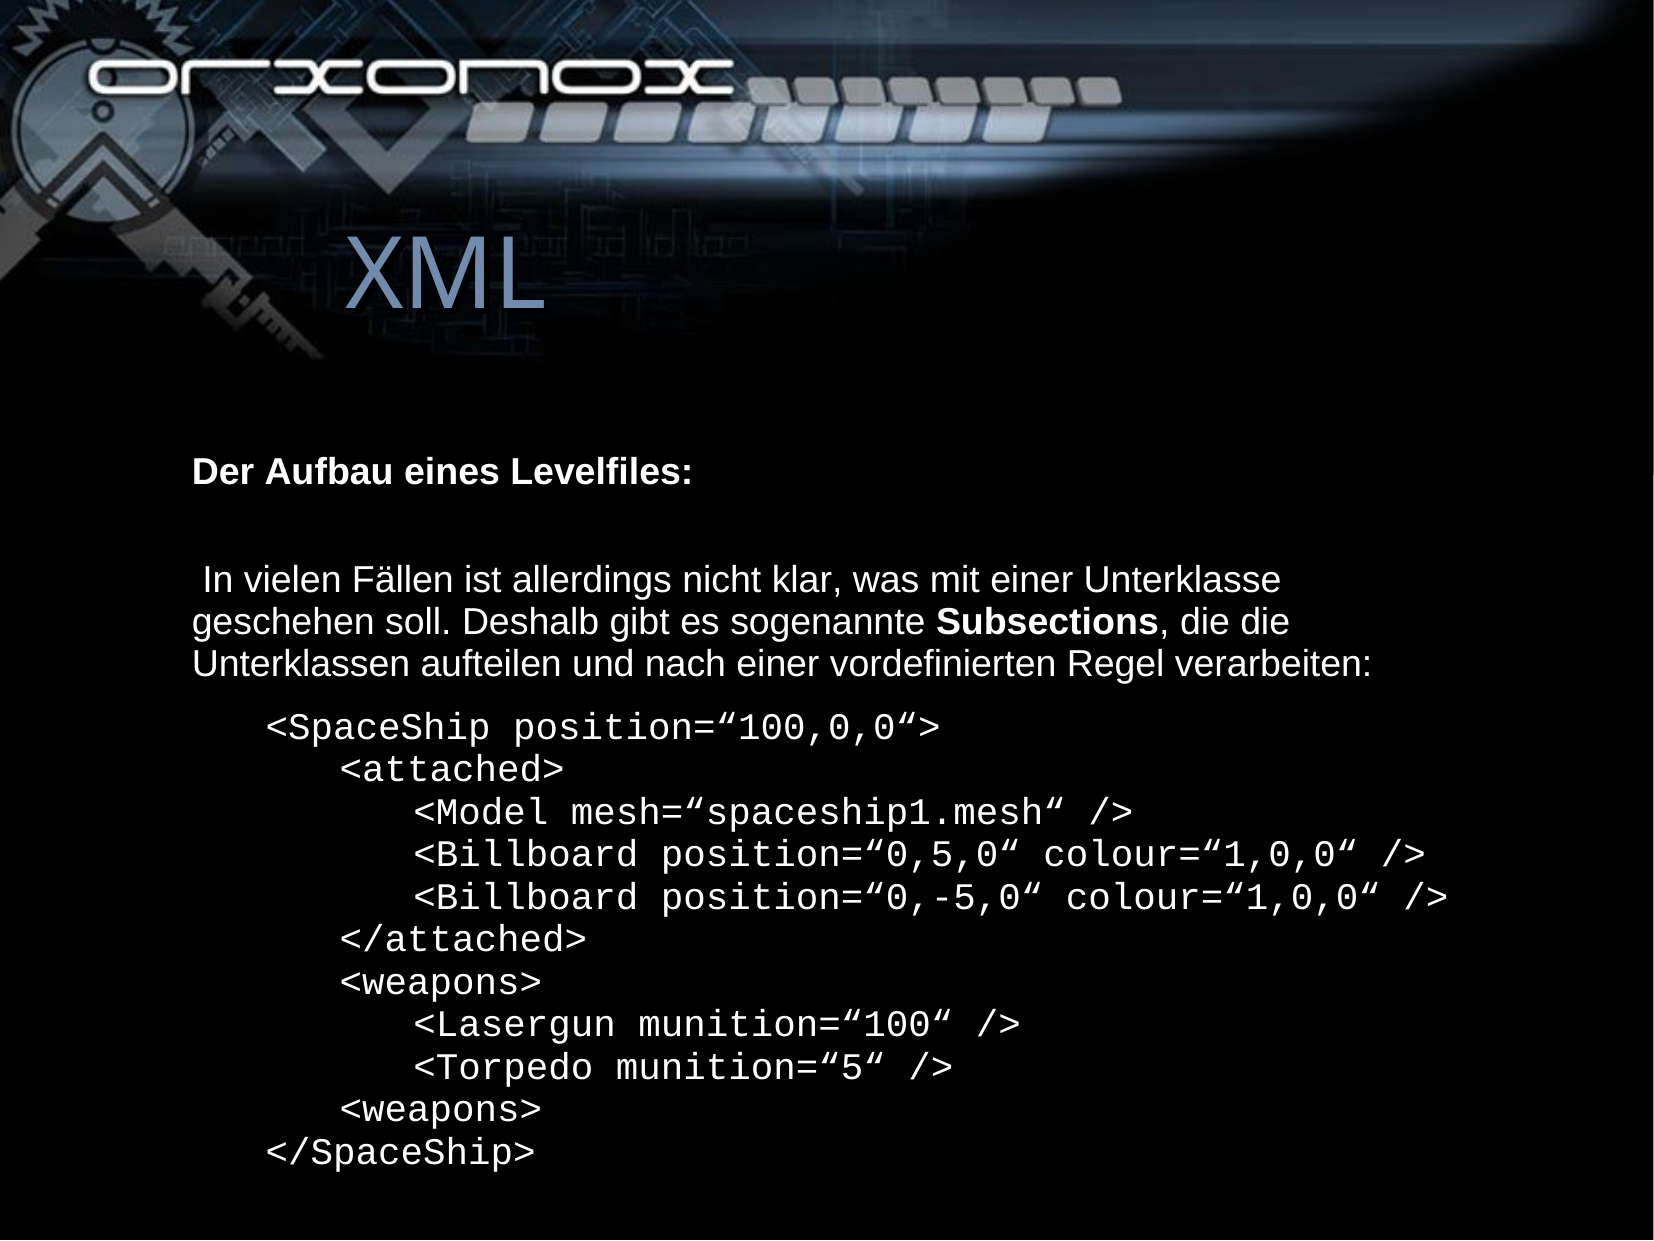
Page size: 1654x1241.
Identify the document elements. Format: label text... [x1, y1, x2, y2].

text_box XML [330, 194, 1306, 344]
text_box Der Aufbau eines Levelfiles: In vielen Fällen ist allerdings nicht klar, was mit einer Unterklasse geschehen soll. Deshalb gibt es sogenannte Subsections, die die Unterklassen aufteilen und nach einer vordefinierten Regel verarbeiten: <SpaceShip position=“100,0,0“> <attached> <Model mesh=“spaceship1.mesh“ /> <Billboard position=“0,5,0“ colour=“1,0,0“ /> <Billboard position=“0,-5,0“ colour=“1,0,0“ /> </attached> <weapons> <Lasergun munition=“100“ /> <Torpedo munition=“5“ /> <weapons> </SpaceShip> [177, 442, 1477, 1154]
picture [0, 0, 1654, 475]
